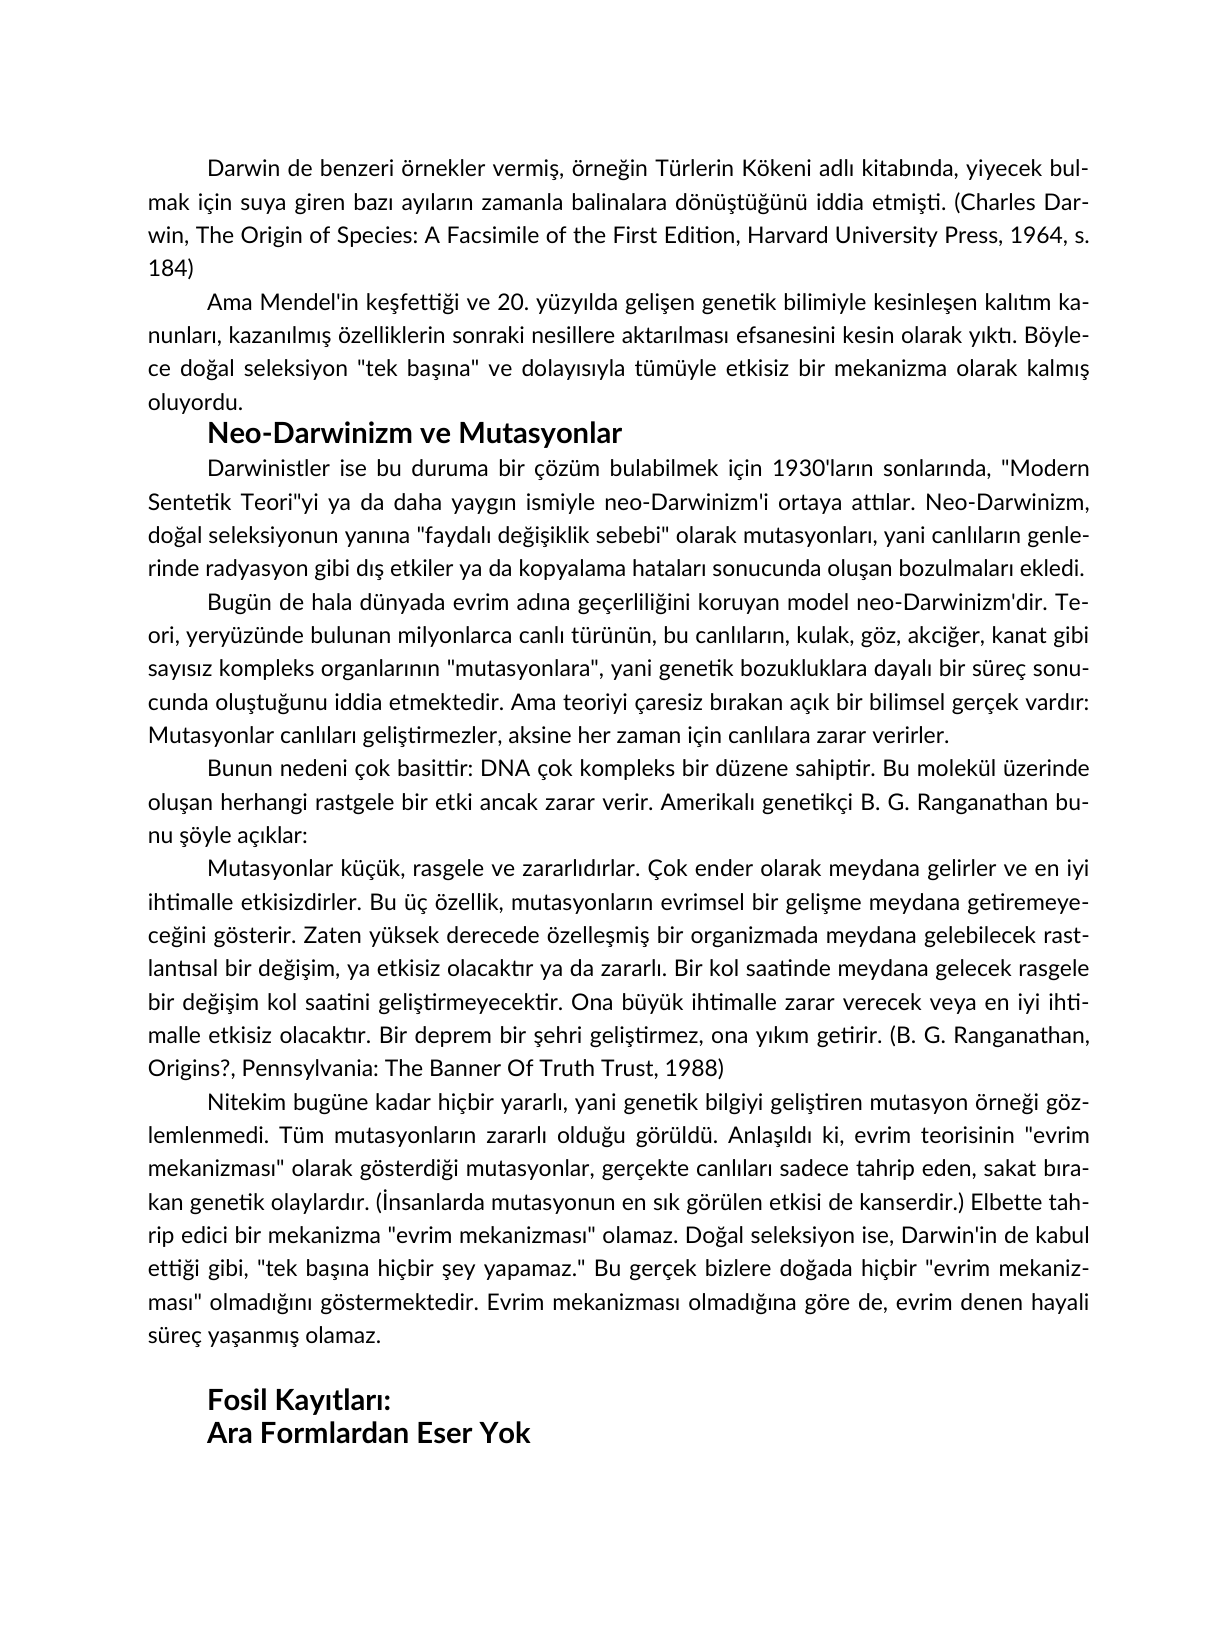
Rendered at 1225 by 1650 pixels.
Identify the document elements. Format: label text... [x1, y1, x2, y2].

text Dar­wi­nist­ler ise bu du­ru­ma bir çö­züm bu­la­bil­mek için 1930'la­rın son­la­rın­da, "Mo­dern Sen­te­tik Te­ori"yi ya da da­ha yay­gın is­miy­le neo-Dar­wi­nizm'i or­ta­ya at­tı­lar. Neo-Dar­wi­nizm, do­ğal se­lek­si­yo­nun ya­nı­na "fay­da­lı de­ği­şik­lik se­be­bi" ola­rak mu­tas­yon­la­rı, ya­ni can­lı­la­rın gen­le­rin­de rad­yas­yon gi­bi dış et­ki­ler ya da kop­ya­la­ma ha­ta­la­rı so­nu­cun­da olu­şan bo­zul­ma­la­rı ek­le­di. [148, 450, 1090, 583]
text Ara Form­lar­dan Eser Yok [148, 1417, 1090, 1450]
text Fo­sil Ka­yıt­la­rı: [148, 1383, 1090, 1417]
text Neo-Dar­wi­nizm ve Mu­tas­yon­lar [148, 417, 1090, 450]
text Bu­nun ne­de­ni çok ba­sit­tir: DNA çok komp­leks bir dü­ze­ne sa­hip­tir. Bu mo­le­kül üze­rin­de olu­şan her­han­gi ras­tge­le bir et­ki an­cak za­rar ve­rir. Ame­ri­ka­lı ge­ne­tik­çi B. G. Ran­ga­nat­han bu­nu şöy­le açık­lar: [148, 750, 1090, 850]
text Mu­tas­yon­lar kü­çük, ras­ge­le ve za­rar­lı­dır­lar. Çok en­der ola­rak mey­da­na ge­lir­ler ve en iyi ih­ti­mal­le et­ki­siz­dir­ler. Bu üç özel­lik, mu­tas­yon­la­rın ev­rim­sel bir ge­liş­me mey­da­na ge­ti­re­me­ye­ce­ği­ni gös­te­rir. Za­ten yük­sek de­re­ce­de özel­leş­miş bir or­ga­niz­ma­da mey­da­na ge­le­bi­le­cek rast­lan­tı­sal bir de­ği­şim, ya et­ki­siz ola­cak­tır ya da za­rar­lı. Bir kol sa­atin­de mey­da­na ge­le­cek ras­ge­le bir de­ği­şim kol sa­ati­ni ge­liş­tir­me­ye­cek­tir. Ona bü­yük ih­ti­mal­le za­rar ve­re­cek ve­ya en iyi ih­ti­mal­le et­ki­siz ola­cak­tır. Bir dep­rem bir şeh­ri ge­liş­tir­mez, ona yı­kım ge­ti­rir. (B. G. Ran­ga­nat­han, Ori­gins?, Pennsyl­va­nia: The Ban­ner Of Truth Trust, 1988) [148, 850, 1090, 1083]
text Ni­te­kim bu­gü­ne ka­dar hiç­bir ya­rar­lı, ya­ni ge­ne­tik bil­gi­yi ge­liş­ti­ren mu­tas­yon ör­ne­ği göz­lem­len­me­di. Tüm mu­tas­yon­la­rın za­rar­lı ol­du­ğu gö­rül­dü. An­la­şıl­dı ki, ev­rim te­ori­si­nin "ev­rim me­ka­niz­ma­sı" ola­rak gös­ter­di­ği mu­tas­yon­lar, ger­çek­te can­lı­la­rı sa­de­ce tah­rip eden, sa­kat bı­ra­kan ge­ne­tik olay­lar­dır. (İn­san­lar­da mu­tas­yo­nun en sık gö­rü­len et­ki­si de kan­ser­dir.) El­bet­te tah­rip edi­ci bir me­ka­niz­ma "ev­rim me­ka­niz­ma­sı" ola­maz. Do­ğal se­lek­si­yon ise, Dar­win'in de ka­bul et­ti­ği gi­bi, "tek ba­şı­na hiç­bir şey ya­pa­maz." Bu ger­çek biz­le­re do­ğa­da hiç­bir "ev­rim me­ka­niz­ma­sı" ol­ma­dı­ğı­nı gös­ter­mek­te­dir. Ev­rim me­ka­niz­ma­sı ol­ma­dı­ğı­na gö­re de, ev­rim de­nen ha­ya­li sü­reç ya­şan­mış ola­maz. [148, 1083, 1090, 1350]
text Bu­gün de ha­la dün­ya­da ev­rim adı­na ge­çer­li­li­ği­ni ko­ru­yan mo­del neo-Dar­wi­nizm'dir. Te­ori, yer­yü­zün­de bu­lu­nan mil­yon­lar­ca can­lı tü­rü­nün, bu can­lı­la­rın, ku­lak, göz, ak­ci­ğer, ka­nat gi­bi sa­yı­sız komp­leks or­gan­la­rı­nın "mu­tas­yon­la­ra", ya­ni ge­ne­tik bo­zuk­luk­la­ra da­ya­lı bir sü­reç so­nu­cun­da oluş­tu­ğu­nu id­dia et­mek­te­dir. Ama te­ori­yi ça­re­siz bı­ra­kan açık bir bi­lim­sel ger­çek var­dır: Mu­tas­yon­lar can­lı­la­rı ge­liş­tir­mez­ler, ak­si­ne her za­man için can­lı­la­ra za­rar ve­rir­ler. [148, 583, 1090, 750]
text Dar­win de ben­ze­ri ör­nek­ler ver­miş, ör­ne­ğin Tür­le­rin Kö­ke­ni ad­lı ki­ta­bın­da, yi­ye­cek bul­mak için su­ya gi­ren ba­zı ayı­la­rın za­man­la ba­li­na­la­ra dö­nüş­tü­ğü­nü id­dia et­miş­ti. (Char­les Dar­win, The Ori­gin of Spe­ci­es: A Fac­si­mi­le of the First Edi­ti­on, Har­vard Uni­ver­sity Press, 1964, s. 184) [148, 150, 1090, 283]
text Ama Men­del'in keş­fet­ti­ği ve 20. yüz­yıl­da ge­li­şen ge­ne­tik bi­li­miy­le ke­sin­le­şen ka­lı­tım ka­nun­la­rı, ka­za­nıl­mış özel­lik­le­rin son­ra­ki ne­sil­le­re ak­ta­rıl­ma­sı ef­sa­ne­si­ni ke­sin ola­rak yık­tı. Böy­le­ce do­ğal se­lek­si­yon "tek ba­şı­na" ve do­la­yı­sıy­la tü­müy­le et­ki­siz bir me­ka­niz­ma ola­rak kal­mış olu­yor­du. [148, 283, 1090, 417]
